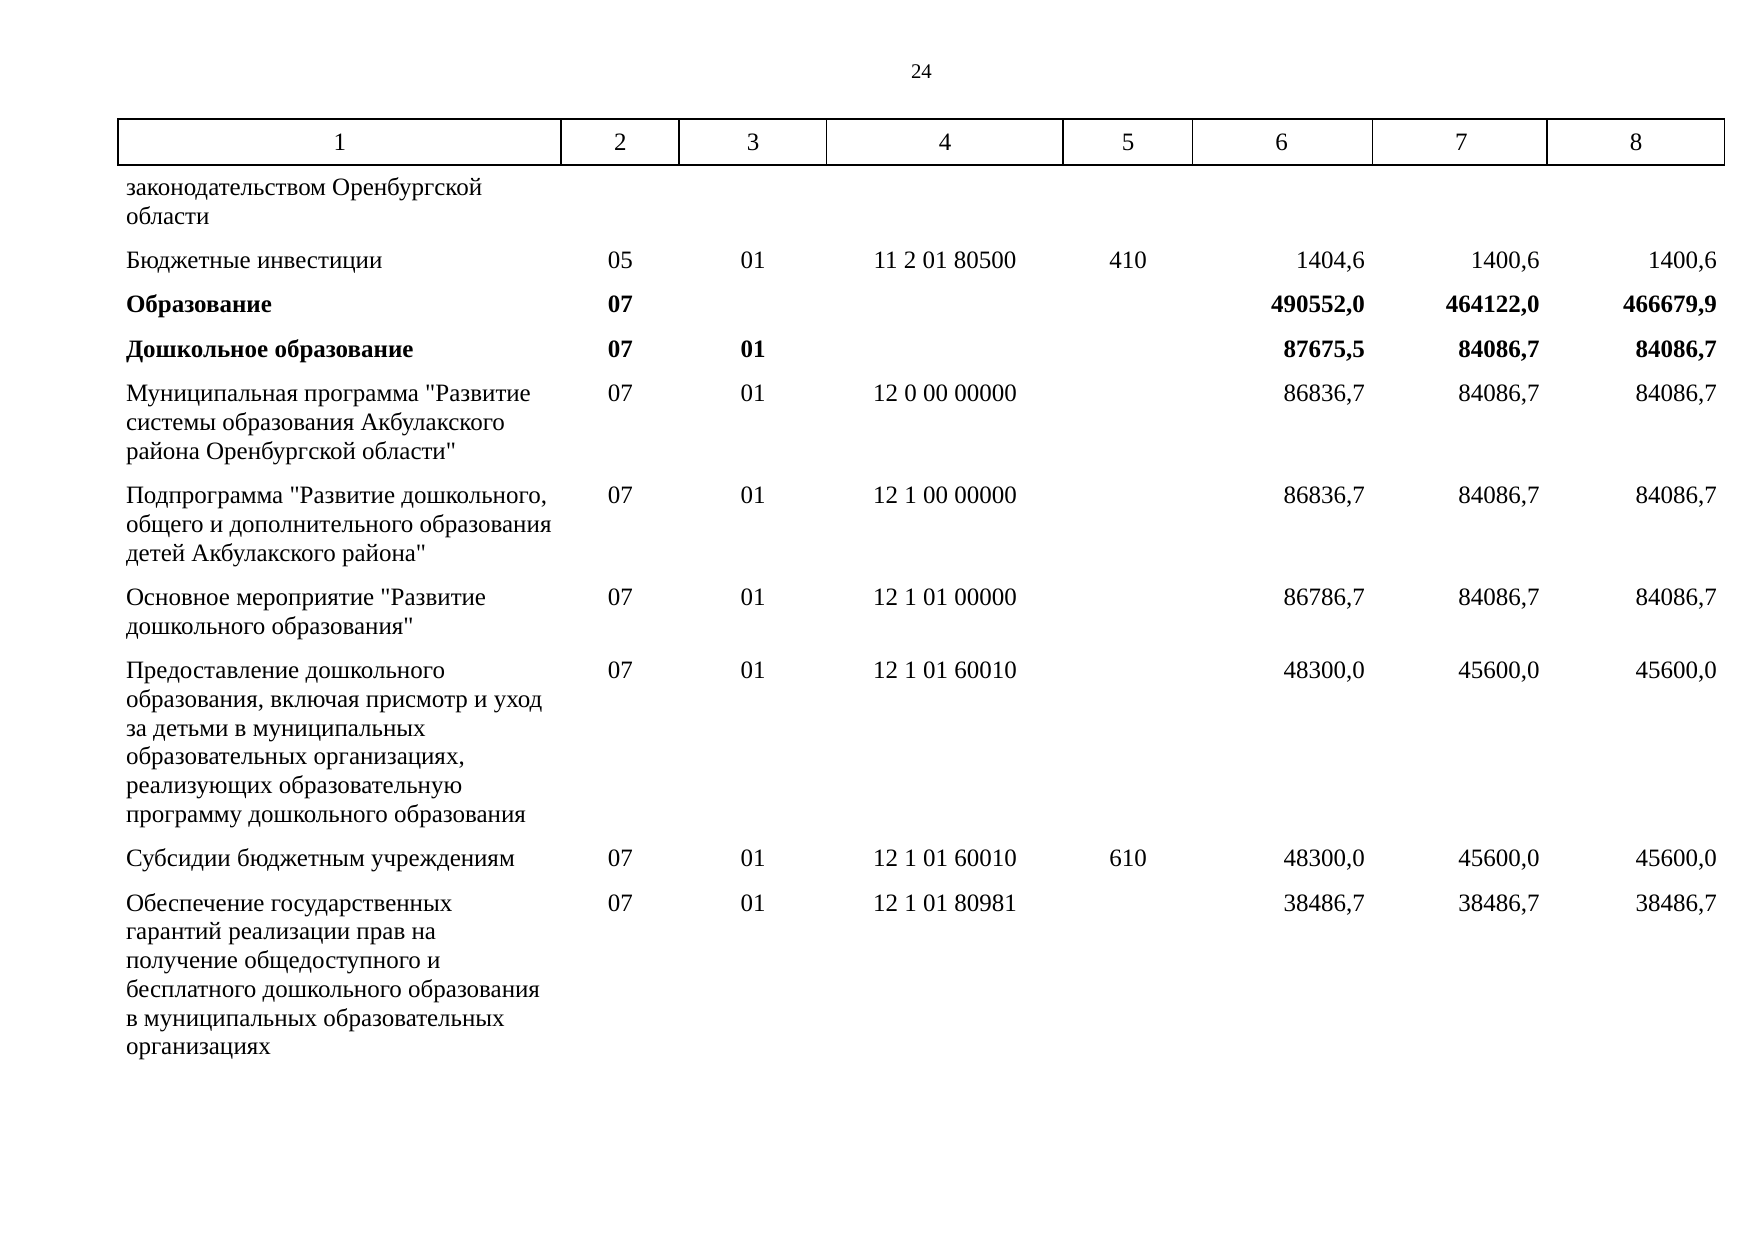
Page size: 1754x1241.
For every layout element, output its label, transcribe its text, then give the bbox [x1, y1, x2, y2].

table_cell Обеспечение государственных гарантий реализации прав на получение общедоступного и бесплатного дошкольного образования в муниципальных образовательных организациях [118, 880, 561, 1068]
table_cell Субсидии бюджетным учреждениям [118, 835, 561, 880]
table_cell [561, 166, 679, 237]
table_cell 12 1 01 00000 [827, 574, 1063, 647]
table_cell 84086,7 [1547, 472, 1724, 574]
table_cell [1063, 326, 1193, 370]
table_cell 12 1 00 00000 [827, 472, 1063, 574]
table_cell 1404,6 [1193, 237, 1372, 282]
table_cell 1400,6 [1547, 237, 1724, 282]
table_cell 01 [679, 326, 827, 370]
table_cell 07 [561, 472, 679, 574]
table_cell 84086,7 [1372, 370, 1547, 472]
table_cell Образование [118, 282, 561, 326]
table_cell 86836,7 [1193, 472, 1372, 574]
table_cell [1063, 880, 1193, 1068]
table_cell 12 1 01 80981 [827, 880, 1063, 1068]
table_cell Бюджетные инвестиции [118, 237, 561, 282]
table_cell 45600,0 [1372, 835, 1547, 880]
table_header 5 [1071, 128, 1185, 156]
table_header 6 [1201, 128, 1362, 156]
table_cell 1400,6 [1372, 237, 1547, 282]
table_header [1373, 120, 1546, 164]
table_cell 07 [561, 835, 679, 880]
table_header 4 [835, 128, 1055, 156]
table_cell [1547, 166, 1724, 237]
table_cell 38486,7 [1193, 880, 1372, 1068]
table_cell Подпрограмма "Развитие дошкольного, общего и дополнительного образования детей Акбулакского района" [118, 472, 561, 574]
table_cell 466679,9 [1547, 282, 1724, 326]
table_cell [827, 166, 1063, 237]
table_cell 86786,7 [1193, 574, 1372, 647]
table_cell 45600,0 [1547, 647, 1724, 835]
table_cell [1372, 166, 1547, 237]
table_cell [1063, 574, 1193, 647]
table_cell 05 [561, 237, 679, 282]
table_cell 01 [679, 574, 827, 647]
table_header [1193, 120, 1372, 164]
table_cell 07 [561, 880, 679, 1068]
table_cell 12 1 01 60010 [827, 835, 1063, 880]
table_cell [679, 166, 827, 237]
table_cell 45600,0 [1547, 835, 1724, 880]
table_header [1064, 120, 1192, 164]
table_cell 410 [1063, 237, 1193, 282]
table_cell [1063, 647, 1193, 835]
table_header [680, 120, 826, 164]
table_cell Основное мероприятие "Развитие дошкольного образования" [118, 574, 561, 647]
table_header [1548, 120, 1724, 164]
table_cell 01 [679, 237, 827, 282]
table_cell 38486,7 [1547, 880, 1724, 1068]
table_cell 01 [679, 647, 827, 835]
table_cell 07 [561, 370, 679, 472]
table_cell 87675,5 [1193, 326, 1372, 370]
table_cell Муниципальная программа "Развитие системы образования Акбулакского района Оренбургской области" [118, 370, 561, 472]
table_cell 84086,7 [1372, 574, 1547, 647]
table_cell [1063, 282, 1193, 326]
table_cell Предоставление дошкольного образования, включая присмотр и уход за детьми в муниципальных образовательных организациях, реализующих образовательную программу дошкольного образования [118, 647, 561, 835]
table_cell 610 [1063, 835, 1193, 880]
table_cell [1193, 166, 1372, 237]
table_header [119, 120, 560, 164]
table_header 2 [569, 128, 671, 156]
table_cell [1063, 472, 1193, 574]
table_cell 11 2 01 80500 [827, 237, 1063, 282]
table_cell 01 [679, 880, 827, 1068]
table_cell 48300,0 [1193, 647, 1372, 835]
table_cell [827, 282, 1063, 326]
table_cell 45600,0 [1372, 647, 1547, 835]
table_cell [827, 326, 1063, 370]
table_cell 86836,7 [1193, 370, 1372, 472]
table_header 1 [126, 128, 553, 156]
table_header 8 [1555, 128, 1716, 156]
table_cell 01 [679, 835, 827, 880]
table_cell [1063, 370, 1193, 472]
table_cell 84086,7 [1372, 326, 1547, 370]
table_header [562, 120, 678, 164]
table_cell 07 [561, 574, 679, 647]
table_cell 01 [679, 472, 827, 574]
table_cell законодательством Оренбургской области [118, 166, 561, 237]
table_cell 07 [561, 647, 679, 835]
table_cell 464122,0 [1372, 282, 1547, 326]
table_header [827, 120, 1062, 164]
table_cell 84086,7 [1547, 326, 1724, 370]
table_cell 12 0 00 00000 [827, 370, 1063, 472]
table_cell 48300,0 [1193, 835, 1372, 880]
table_header 3 [687, 128, 819, 156]
table_cell 01 [679, 370, 827, 472]
table_cell 07 [561, 282, 679, 326]
table_cell 84086,7 [1372, 472, 1547, 574]
table_cell 12 1 01 60010 [827, 647, 1063, 835]
table_cell [679, 282, 827, 326]
table_cell Дошкольное образование [118, 326, 561, 370]
table_header 7 [1380, 128, 1542, 156]
table_cell [1063, 166, 1193, 237]
table_cell 38486,7 [1372, 880, 1547, 1068]
table_cell 07 [561, 326, 679, 370]
table_cell 84086,7 [1547, 574, 1724, 647]
table_cell 84086,7 [1547, 370, 1724, 472]
table_cell 490552,0 [1193, 282, 1372, 326]
